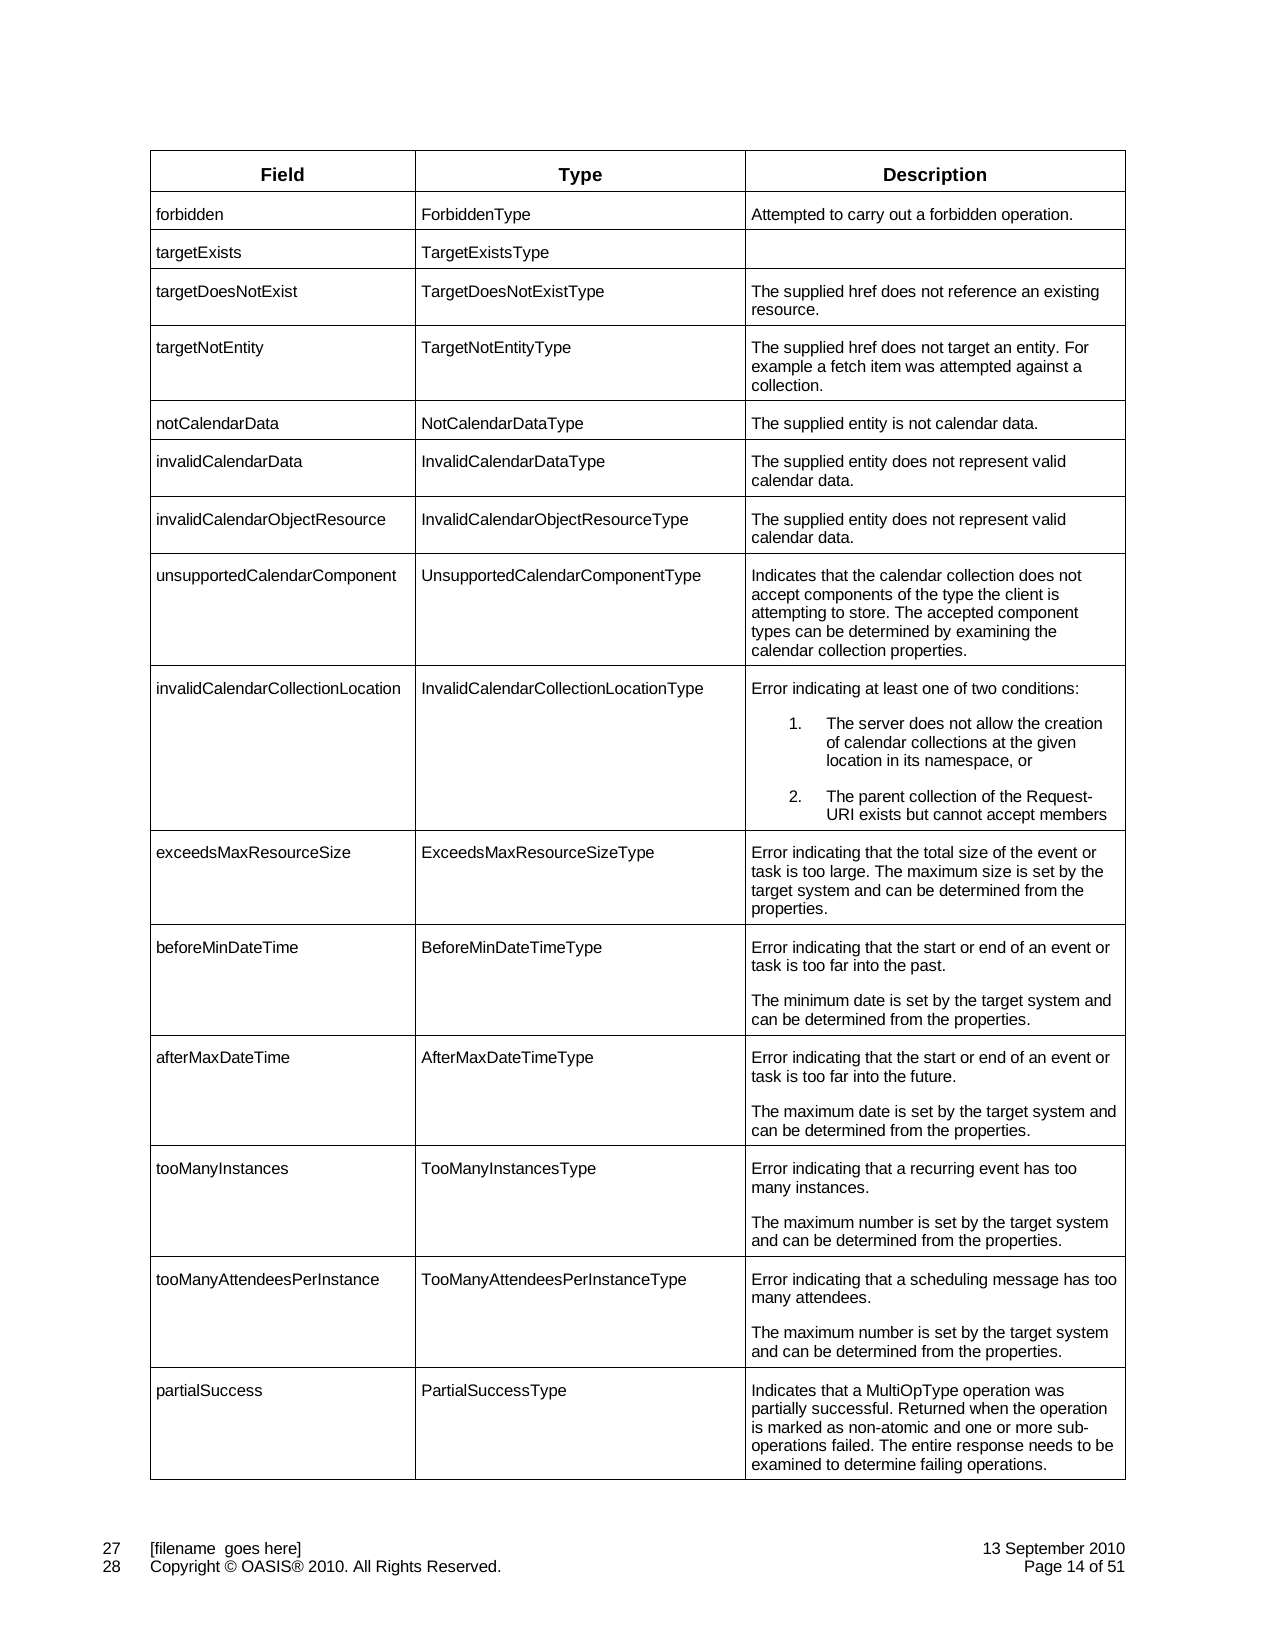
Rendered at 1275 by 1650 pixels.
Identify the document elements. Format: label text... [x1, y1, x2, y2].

table_cell targetExists [151, 230, 415, 268]
table_cell unsupportedCalendarComponent [151, 554, 415, 665]
table_cell TargetNotEntityType [416, 326, 745, 400]
table_cell targetNotEntity [151, 326, 415, 400]
table_cell BeforeMinDateTimeType [416, 925, 745, 1035]
table_cell TargetDoesNotExistType [416, 269, 745, 325]
table_cell beforeMinDateTime [151, 925, 415, 1035]
table_cell UnsupportedCalendarComponentType [416, 554, 745, 665]
table_cell exceedsMaxResourceSize [151, 831, 415, 924]
table_cell invalidCalendarData [151, 440, 415, 496]
table_cell Error indicating at least one of two conditions: The server does not allow the creation of calendar collections at the given location in its namespace, or The parent collection of the Request-URI exists but cannot accept members [746, 666, 1125, 830]
table_cell Indicates that the calendar collection does not accept components of the type the client is attempting to store. The accepted component types can be determined by examining the calendar collection properties. [746, 554, 1125, 665]
table_cell Indicates that a MultiOpType operation was partially successful. Returned when the operation is marked as non-atomic and one or more sub-operations failed. The entire response needs to be examined to determine failing operations. [746, 1368, 1125, 1479]
table_cell The supplied href does not target an entity. For example a fetch item was attempted against a collection. [746, 326, 1125, 400]
table_cell tooManyInstances [151, 1146, 415, 1256]
table_cell The supplied entity is not calendar data. [746, 401, 1125, 439]
table_cell Error indicating that the start or end of an event or task is too far into the past. The minimum date is set by the target system and can be determined from the properties. [746, 925, 1125, 1035]
table_cell InvalidCalendarCollectionLocationType [416, 666, 745, 830]
table_header Field [151, 151, 415, 191]
table_cell TooManyAttendeesPerInstanceType [416, 1257, 745, 1367]
table_cell InvalidCalendarDataType [416, 440, 745, 496]
table_cell invalidCalendarCollectionLocation [151, 666, 415, 830]
table_cell NotCalendarDataType [416, 401, 745, 439]
table_cell Error indicating that the total size of the event or task is too large. The maximum size is set by the target system and can be determined from the properties. [746, 831, 1125, 924]
table_cell Error indicating that a recurring event has too many instances. The maximum number is set by the target system and can be determined from the properties. [746, 1146, 1125, 1256]
table_cell TooManyInstancesType [416, 1146, 745, 1256]
table_cell The supplied href does not reference an existing resource. [746, 269, 1125, 325]
table_cell invalidCalendarObjectResource [151, 497, 415, 553]
table_cell [746, 230, 1125, 268]
table_cell TargetExistsType [416, 230, 745, 268]
table_cell Error indicating that a scheduling message has too many attendees. The maximum number is set by the target system and can be determined from the properties. [746, 1257, 1125, 1367]
table_cell The supplied entity does not represent valid calendar data. [746, 497, 1125, 553]
table_cell InvalidCalendarObjectResourceType [416, 497, 745, 553]
table_header Description [746, 151, 1125, 191]
table_cell ForbiddenType [416, 192, 745, 229]
table_cell targetDoesNotExist [151, 269, 415, 325]
table_cell Attempted to carry out a forbidden operation. [746, 192, 1125, 229]
table_cell Error indicating that the start or end of an event or task is too far into the future. The maximum date is set by the target system and can be determined from the properties. [746, 1036, 1125, 1145]
table_cell partialSuccess [151, 1368, 415, 1479]
table_cell notCalendarData [151, 401, 415, 439]
table_cell ExceedsMaxResourceSizeType [416, 831, 745, 924]
table_cell The supplied entity does not represent valid calendar data. [746, 440, 1125, 496]
table_cell forbidden [151, 192, 415, 229]
table_cell AfterMaxDateTimeType [416, 1036, 745, 1145]
table_cell afterMaxDateTime [151, 1036, 415, 1145]
table_header Type [416, 151, 745, 191]
table_cell tooManyAttendeesPerInstance [151, 1257, 415, 1367]
table_cell PartialSuccessType [416, 1368, 745, 1479]
